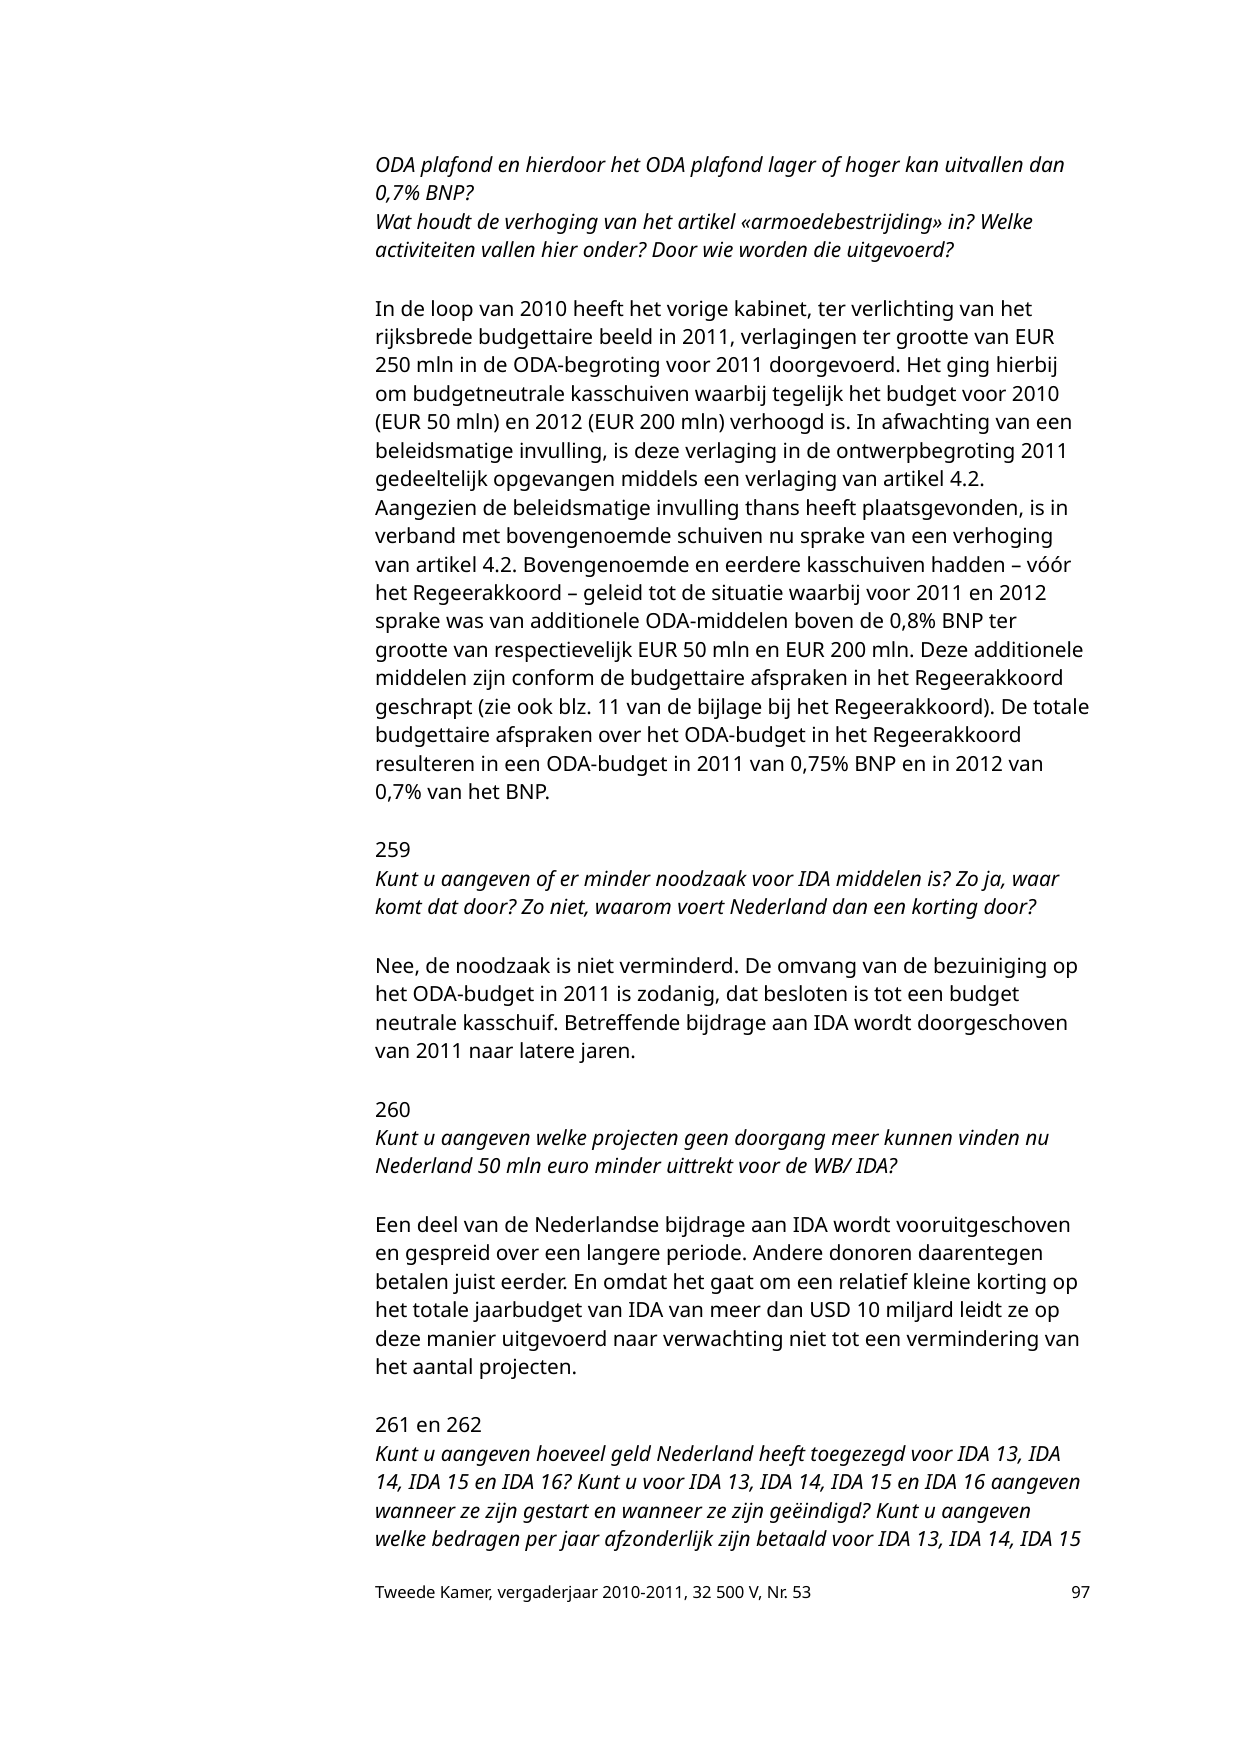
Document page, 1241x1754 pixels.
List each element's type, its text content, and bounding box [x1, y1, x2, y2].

text 261 en 262 [375, 1411, 1090, 1439]
text Een deel van de Nederlandse bijdrage aan IDA wordt vooruitgeschoven en gespreid over een langere periode. Andere donoren daarentegen betalen juist eerder. En omdat het gaat om een relatief kleine korting op het totale jaarbudget van IDA van meer dan USD 10 miljard leidt ze op deze manier uitgevoerd naar verwachting niet tot een vermindering van het aantal projecten. [375, 1210, 1090, 1381]
text Wat houdt de verhoging van het artikel «armoedebestrijding» in? Welke activiteiten vallen hier onder? Door wie worden die uitgevoerd? [375, 207, 1090, 264]
text Kunt u aangeven hoeveel geld Nederland heeft toegezegd voor IDA 13, IDA 14, IDA 15 en IDA 16? Kunt u voor IDA 13, IDA 14, IDA 15 en IDA 16 aangeven wanneer ze zijn gestart en wanneer ze zijn geëindigd? Kunt u aangeven welke bedragen per jaar afzonderlijk zijn betaald voor IDA 13, IDA 14, IDA 15 [375, 1439, 1090, 1553]
text Kunt u aangeven of er minder noodzaak voor IDA middelen is? Zo ja, waar komt dat door? Zo niet, waarom voert Nederland dan een korting door? [375, 864, 1090, 921]
text In de loop van 2010 heeft het vorige kabinet, ter verlichting van het rijksbrede budgettaire beeld in 2011, verlagingen ter grootte van EUR 250 mln in de ODA-begroting voor 2011 doorgevoerd. Het ging hierbij om budgetneutrale kasschuiven waarbij tegelijk het budget voor 2010 (EUR 50 mln) en 2012 (EUR 200 mln) verhoogd is. In afwachting van een beleidsmatige invulling, is deze verlaging in de ontwerpbegroting 2011 gedeeltelijk opgevangen middels een verlaging van artikel 4.2. Aangezien de beleidsmatige invulling thans heeft plaatsgevonden, is in verband met bovengenoemde schuiven nu sprake van een verhoging van artikel 4.2. Bovengenoemde en eerdere kasschuiven hadden – vóór het Regeerakkoord – geleid tot de situatie waarbij voor 2011 en 2012 sprake was van additionele ODA-middelen boven de 0,8% BNP ter grootte van respectievelijk EUR 50 mln en EUR 200 mln. Deze additionele middelen zijn conform de budgettaire afspraken in het Regeerakkoord geschrapt (zie ook blz. 11 van de bijlage bij het Regeerakkoord). De totale budgettaire afspraken over het ODA-budget in het Regeerakkoord resulteren in een ODA-budget in 2011 van 0,75% BNP en in 2012 van 0,7% van het BNP. [375, 294, 1090, 806]
text 259 [375, 836, 1090, 864]
text Nee, de noodzaak is niet verminderd. De omvang van de bezuiniging op het ODA-budget in 2011 is zodanig, dat besloten is tot een budget neutrale kasschuif. Betreffende bijdrage aan IDA wordt doorgeschoven van 2011 naar latere jaren. [375, 951, 1090, 1065]
text 260 [375, 1095, 1090, 1123]
text ODA plafond en hierdoor het ODA plafond lager of hoger kan uitvallen dan 0,7% BNP? [375, 150, 1090, 207]
text Kunt u aangeven welke projecten geen doorgang meer kunnen vinden nu Nederland 50 mln euro minder uittrekt voor de WB/ IDA? [375, 1123, 1090, 1180]
